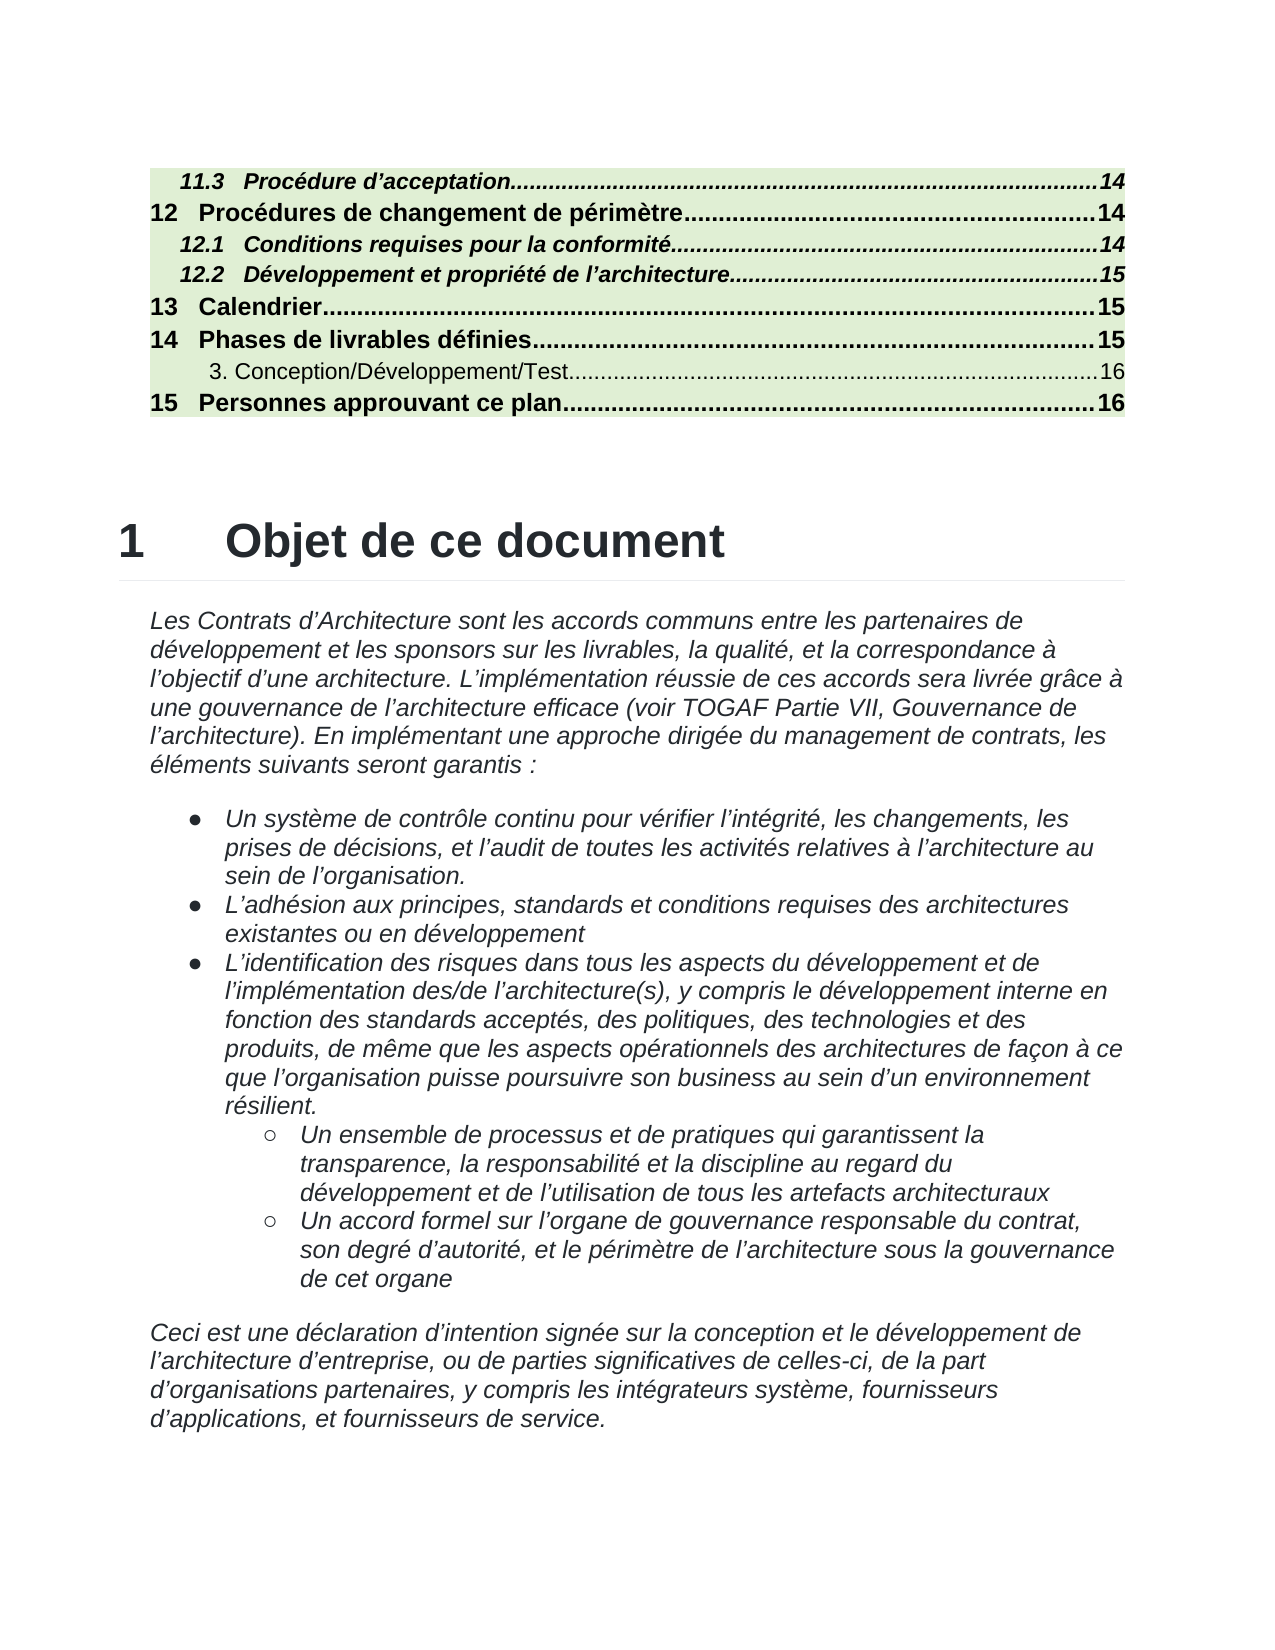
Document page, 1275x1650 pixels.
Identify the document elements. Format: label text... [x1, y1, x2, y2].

text 14 Phases de livrables définies 15 [150, 325, 1125, 353]
text Ceci est une déclaration d’intention signée sur la conception et le développement de l’architecture d’entreprise, ou de parties significatives de celles-ci, de la part d’organisations partenaires, y compris les intégrateurs système, fournisseurs d’applications, et fournisseurs de service. [150, 1318, 1125, 1433]
text 12 Procédures de changement de périmètre 14 [150, 198, 1125, 227]
list Un système de contrôle continu pour vérifier l’intégrité, les changements, les prises de décisions, et l’audit de toutes les activités relatives à l’architecture au sein de l’organisation. [187, 804, 1125, 890]
list Un ensemble de processus et de pratiques qui garantissent la transparence, la responsabilité et la discipline au regard du développement et de l’utilisation de tous les artefacts architecturaux [262, 1120, 1125, 1206]
list Un accord formel sur l’organe de gouvernance responsable du contrat, son degré d’autorité, et le périmètre de l’architecture sous la gouvernance de cet organe [262, 1206, 1125, 1293]
list L’adhésion aux principes, standards et conditions requises des architectures existantes ou en développement [187, 890, 1125, 948]
text 12.1 Conditions requises pour la conformité 14 [179, 231, 1125, 258]
list L’identification des risques dans tous les aspects du développement et de l’implémentation des/de l’architecture(s), y compris le développement interne en fonction des standards acceptés, des politiques, des technologies et des produits, de même que les aspects opérationnels des architectures de façon à ce que l’organisation puisse poursuivre son business au sein d’un environnement résilient. [187, 948, 1125, 1120]
text 13 Calendrier 15 [150, 292, 1125, 320]
text Les Contrats d’Architecture sont les accords communs entre les partenaires de développement et les sponsors sur les livrables, la qualité, et la correspondance à l’objectif d’une architecture. L’implémentation réussie de ces accords sera livrée grâce à une gouvernance de l’architecture efficace (voir TOGAF Partie VII, Gouvernance de l’architecture). En implémentant une approche dirigée du management de contrats, les éléments suivants seront garantis : [150, 606, 1125, 779]
text 11.3 Procédure d’acceptation 14 [179, 168, 1125, 194]
text 12.2 Développement et propriété de l’architecture 15 [179, 261, 1125, 288]
subtitle Objet de ce document [119, 512, 1125, 580]
text 3. Conception/Développement/Test 16 [209, 358, 1125, 384]
text 15 Personnes approuvant ce plan 16 [150, 388, 1125, 417]
